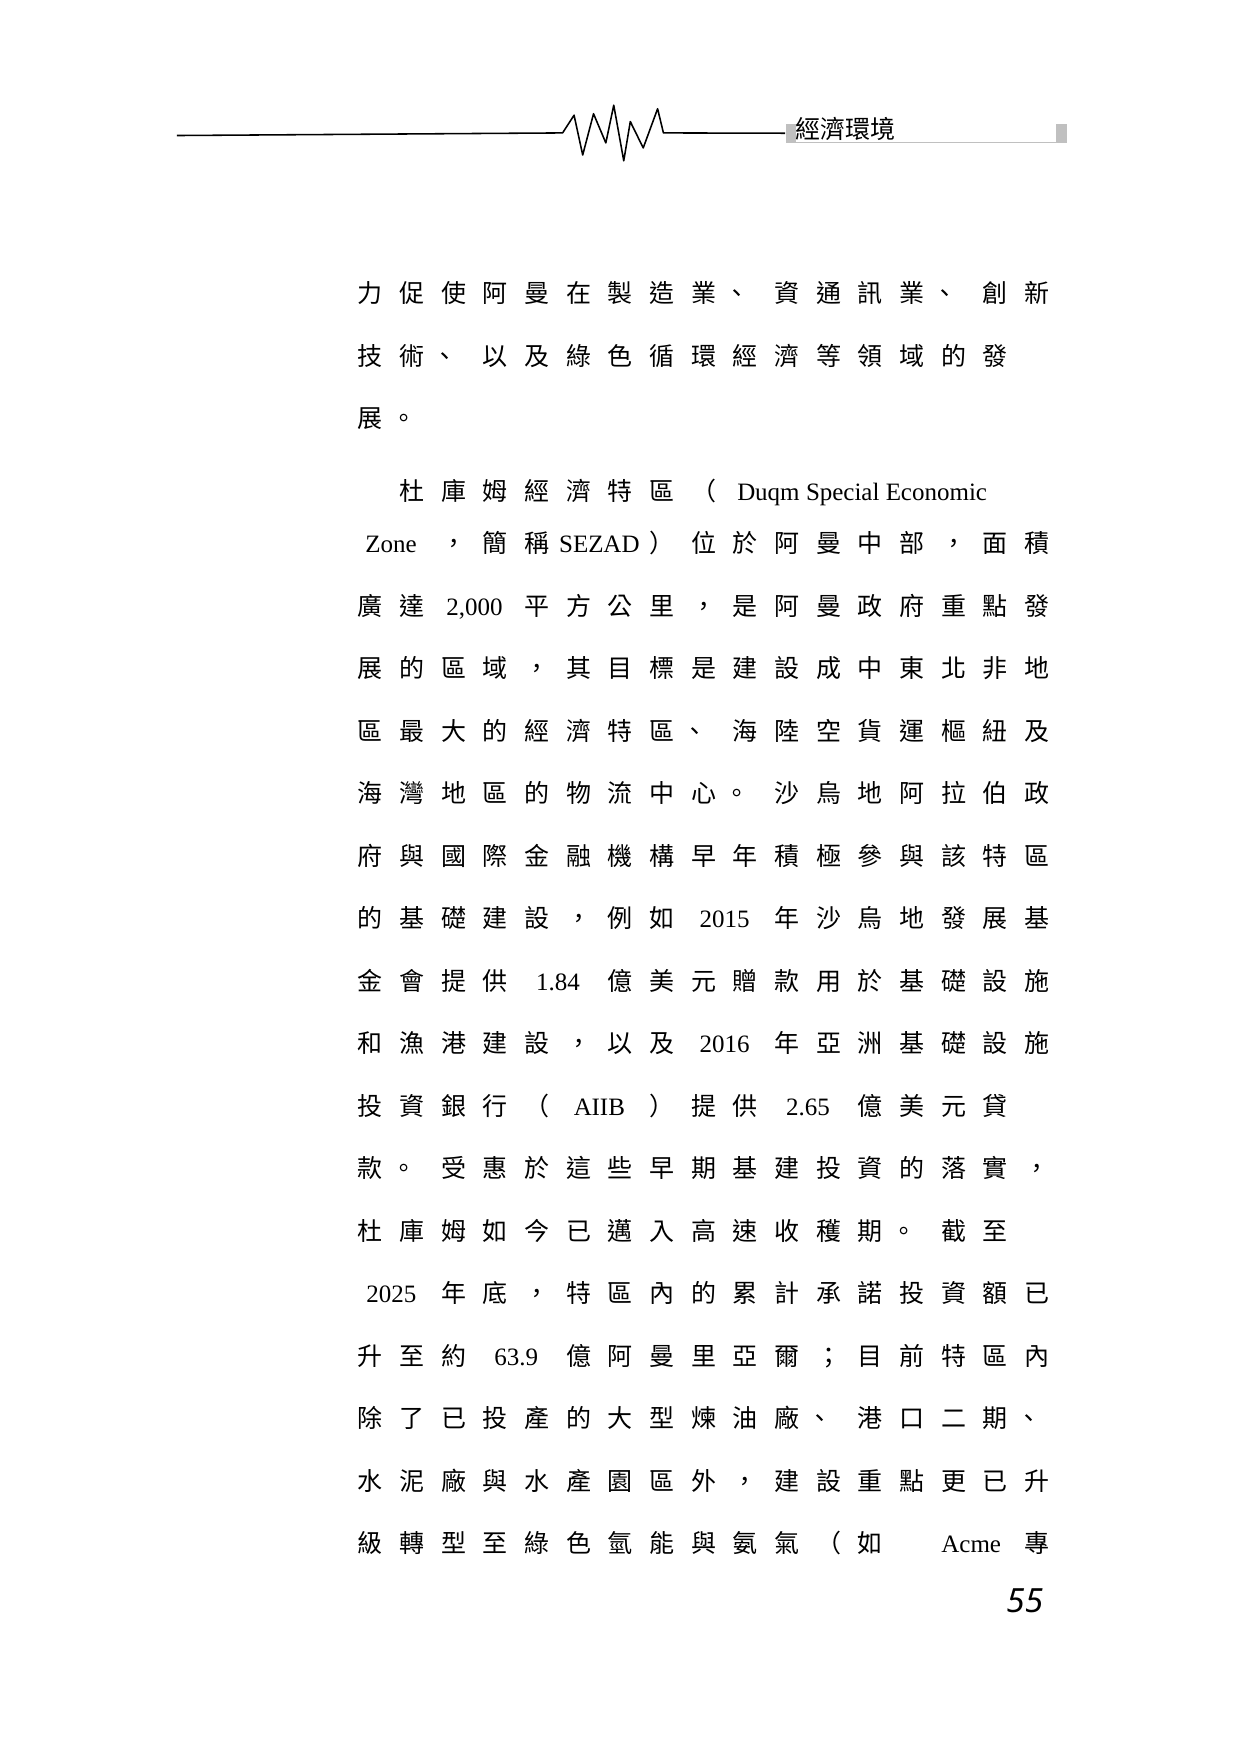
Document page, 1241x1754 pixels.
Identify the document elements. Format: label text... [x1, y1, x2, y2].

text 杜庫姆經濟特區（Duqm Special Economic Zone，簡稱SEZAD）位於阿曼中部，面積廣達2,000平方公里，是阿曼政府重點發展的區域，其目標是建設成中東北非地區最大的經濟特區、海陸空貨運樞紐及海灣地區的物流中心。沙烏地阿拉伯政府與國際金融機構早年積極參與該特區的基礎建設，例如2015年沙烏地發展基金會提供1.84億美元贈款用於基礎設施和漁港建設，以及2016年亞洲基礎設施投資銀行（AIIB）提供2.65億美元貸款。受惠於這些早期基建投資的落實，杜庫姆如今已邁入高速收穫期。截至2025年底，特區內的累計承諾投資額已升至約63.9億阿曼里亞爾；目前特區內除了已投產的大型煉油廠、港口二期、水泥廠與水產園區外，建設重點更已升級轉型至綠色氫能與氨氣（如 Acme 專 [334, 438, 1058, 1563]
text 力促使阿曼在製造業、資通訊業、創新技術、以及綠色循環經濟等領域的發展。 [334, 250, 1058, 438]
